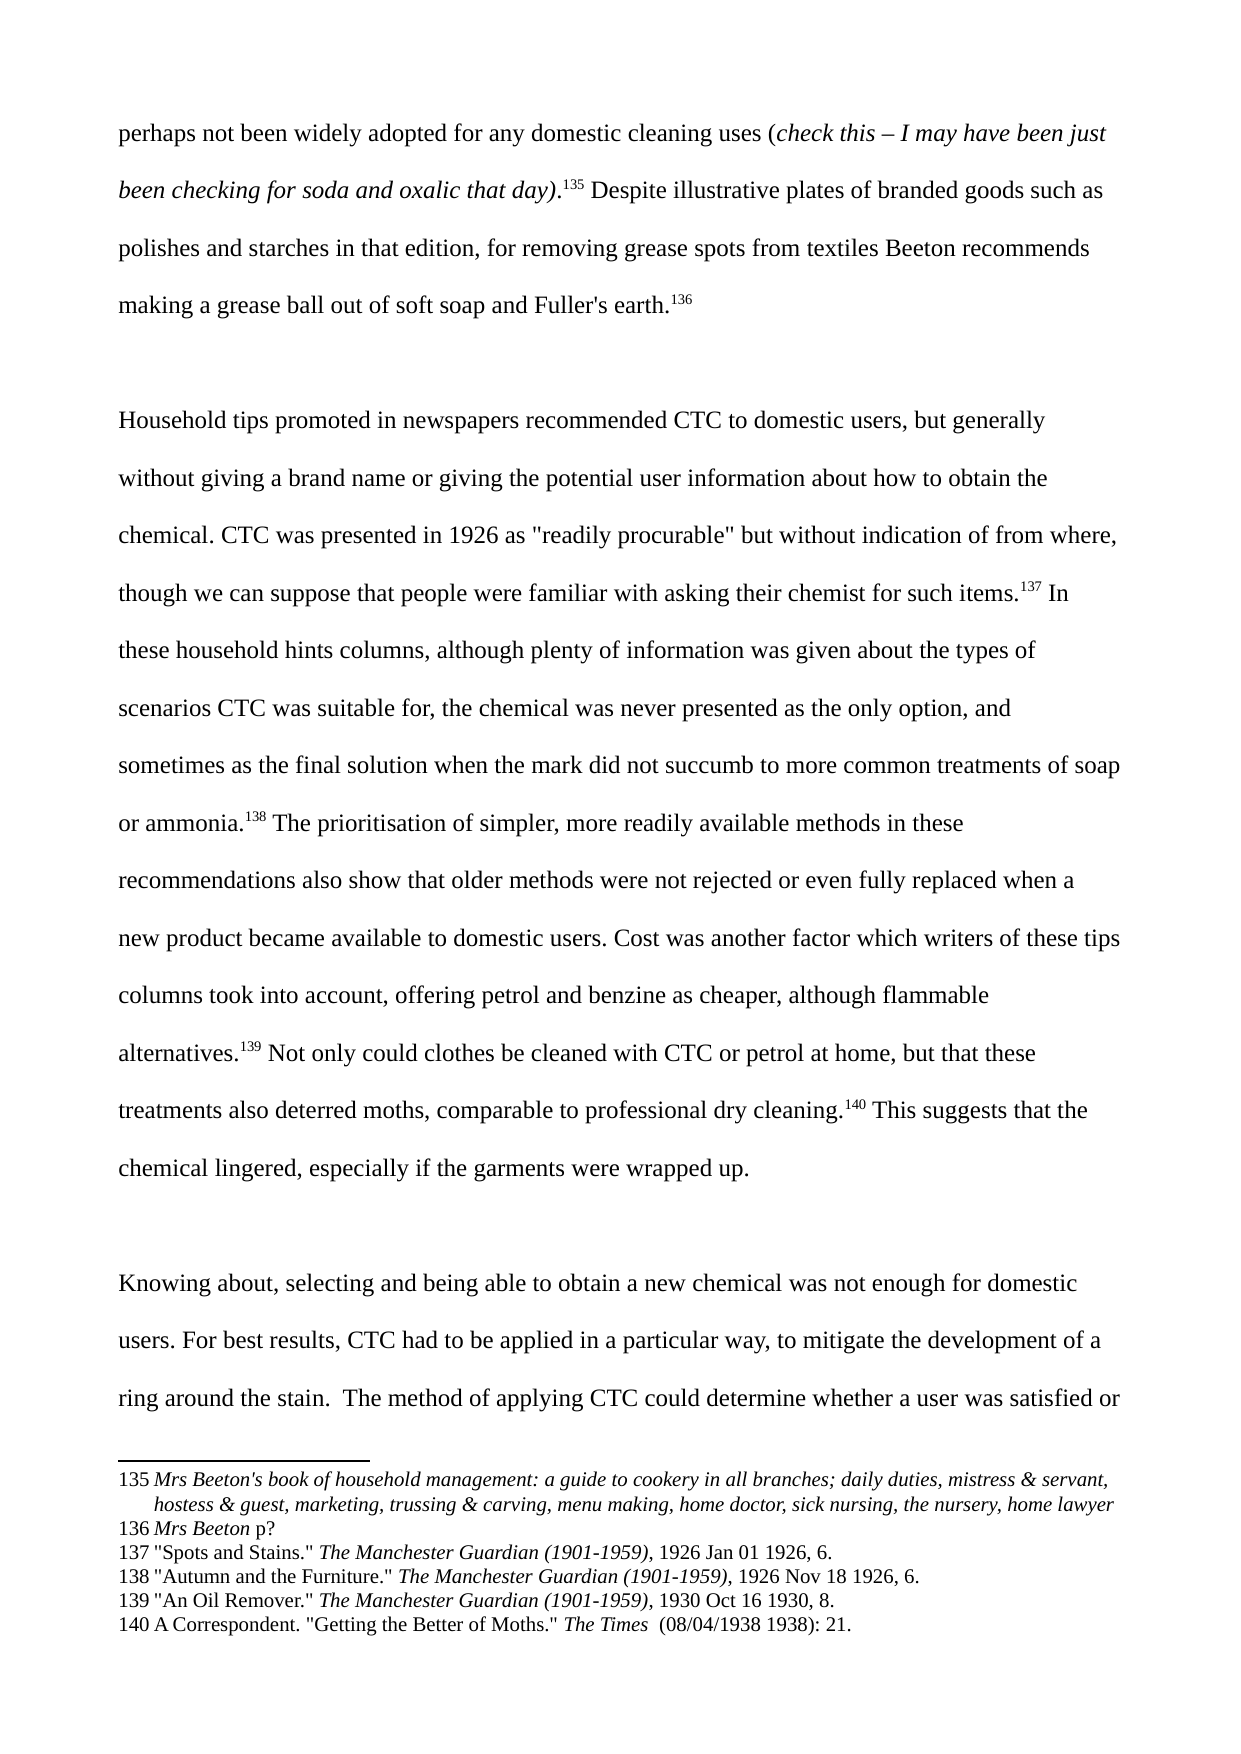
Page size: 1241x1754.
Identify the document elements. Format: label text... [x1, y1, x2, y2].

text Mrs Beeton p? [118, 1516, 1122, 1539]
text "Spots and Stains." The Manchester Guardian (1901-1959), 1926 Jan 01 1926, 6. [118, 1539, 1122, 1564]
text Knowing about, selecting and being able to obtain a new chemical was not enough for domestic users. For best results, CTC had to be applied in a particular way, to mitigate the development of a ring around the stain. The method of applying CTC could determine whether a user was satisfied or [118, 1268, 1122, 1412]
text Household tips promoted in newspapers recommended CTC to domestic users, but generally without giving a brand name or giving the potential user information about how to obtain the chemical. CTC was presented in 1926 as "readily procurable" but without indication of from where, though we can suppose that people were familiar with asking their chemist for such items. In these household hints columns, although plenty of information was given about the types of scenarios CTC was suitable for, the chemical was never presented as the only option, and sometimes as the final solution when the mark did not succumb to more common treatments of soap or ammonia. The prioritisation of simpler, more readily available methods in these recommendations also show that older methods were not rejected or even fully replaced when a new product became available to domestic users. Cost was another factor which writers of these tips columns took into account, offering petrol and benzine as cheaper, although flammable alternatives. Not only could clothes be cleaned with CTC or petrol at home, but that these treatments also deterred moths, comparable to professional dry cleaning. This suggests that the chemical lingered, especially if the garments were wrapped up. [118, 406, 1122, 1182]
text "An Oil Remover." The Manchester Guardian (1901-1959), 1930 Oct 16 1930, 8. [118, 1588, 1122, 1612]
text A Correspondent. "Getting the Better of Moths." The Times (08/04/1938 1938): 21. [118, 1612, 1122, 1636]
text "Autumn and the Furniture." The Manchester Guardian (1901-1959), 1926 Nov 18 1926, 6. [118, 1564, 1122, 1588]
text perhaps not been widely adopted for any domestic cleaning uses (check this – I may have been just been checking for soda and oxalic that day). Despite illustrative plates of branded goods such as polishes and starches in that edition, for removing grease spots from textiles Beeton recommends making a grease ball out of soft soap and Fuller's earth. [118, 118, 1122, 319]
text Mrs Beeton's book of household management: a guide to cookery in all branches; daily duties, mistress & servant, hostess & guest, marketing, trussing & carving, menu making, home doctor, sick nursing, the nursery, home lawyer [118, 1467, 1122, 1516]
